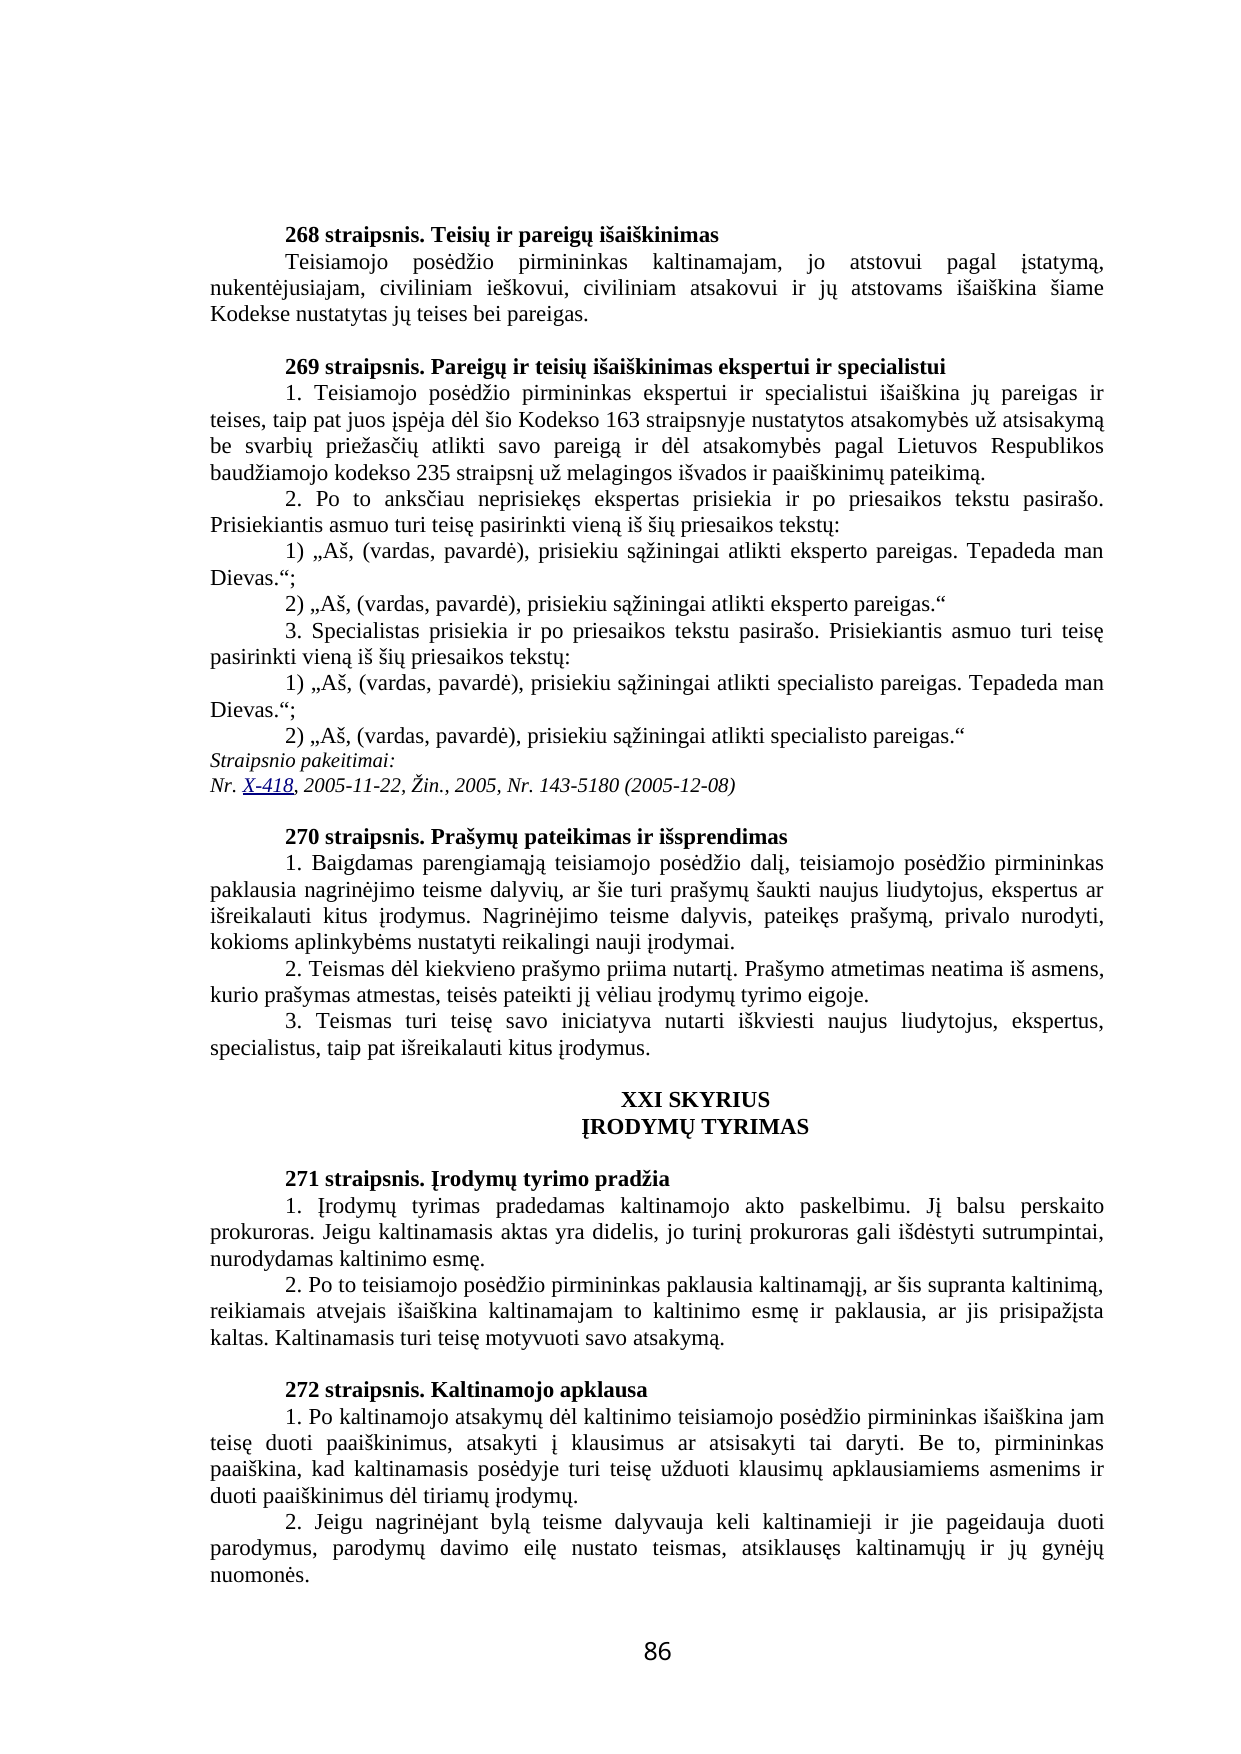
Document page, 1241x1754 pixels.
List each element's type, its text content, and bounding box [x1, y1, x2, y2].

text 1. Teisiamojo posėdžio pirmininkas ekspertui ir specialistui išaiškina jų pareigas ir teises, taip pat juos įspėja dėl šio Kodekso 163 straipsnyje nustatytos atsakomybės už atsisakymą be svarbių priežasčių atlikti savo pareigą ir dėl atsakomybės pagal Lietuvos Respublikos baudžiamojo kodekso 235 straipsnį už melagingos išvados ir paaiškinimų pateikimą. [210, 379, 1106, 485]
text ĮRODYMŲ tyrimas [210, 1113, 1106, 1139]
text Nr. X-418, 2005-11-22, Žin., 2005, Nr. 143-5180 (2005-12-08) [210, 772, 1106, 797]
subtitle XXI skyrius [210, 1086, 1106, 1113]
text Straipsnio pakeitimai: [210, 748, 1106, 772]
text 1) „Aš, (vardas, pavardė), prisiekiu sąžiningai atlikti eksperto pareigas. Tepadeda man Dievas.“; [210, 538, 1106, 590]
text 1) „Aš, (vardas, pavardė), prisiekiu sąžiningai atlikti specialisto pareigas. Tepadeda man Dievas.“; [210, 669, 1106, 722]
text 2) „Aš, (vardas, pavardė), prisiekiu sąžiningai atlikti eksperto pareigas.“ [210, 590, 1106, 617]
text 3. Specialistas prisiekia ir po priesaikos tekstu pasirašo. Prisiekiantis asmuo turi teisę pasirinkti vieną iš šių priesaikos tekstų: [210, 617, 1106, 669]
text 269 straipsnis. Pareigų ir teisių išaiškinimas ekspertui ir specialistui [210, 353, 1106, 379]
text 1. Po kaltinamojo atsakymų dėl kaltinimo teisiamojo posėdžio pirmininkas išaiškina jam teisę duoti paaiškinimus, atsakyti į klausimus ar atsisakyti tai daryti. Be to, pirmininkas paaiškina, kad kaltinamasis posėdyje turi teisę užduoti klausimų apklausiamiems asmenims ir duoti paaiškinimus dėl tiriamų įrodymų. [210, 1403, 1106, 1508]
text 2. Teismas dėl kiekvieno prašymo priima nutartį. Prašymo atmetimas neatima iš asmens, kurio prašymas atmestas, teisės pateikti jį vėliau įrodymų tyrimo eigoje. [210, 955, 1106, 1007]
text 272 straipsnis. Kaltinamojo apklausa [210, 1376, 1106, 1403]
text Teisiamojo posėdžio pirmininkas kaltinamajam, jo atstovui pagal įstatymą, nukentėjusiajam, civiliniam ieškovui, civiliniam atsakovui ir jų atstovams išaiškina šiame Kodekse nustatytas jų teises bei pareigas. [210, 248, 1106, 327]
text 2. Jeigu nagrinėjant bylą teisme dalyvauja keli kaltinamieji ir jie pageidauja duoti parodymus, parodymų davimo eilę nustato teismas, atsiklausęs kaltinamųjų ir jų gynėjų nuomonės. [210, 1508, 1106, 1587]
text 1. Baigdamas parengiamąją teisiamojo posėdžio dalį, teisiamojo posėdžio pirmininkas paklausia nagrinėjimo teisme dalyvių, ar šie turi prašymų šaukti naujus liudytojus, ekspertus ar išreikalauti kitus įrodymus. Nagrinėjimo teisme dalyvis, pateikęs prašymą, privalo nurodyti, kokioms aplinkybėms nustatyti reikalingi nauji įrodymai. [210, 849, 1106, 955]
text 1. Įrodymų tyrimas pradedamas kaltinamojo akto paskelbimu. Jį balsu perskaito prokuroras. Jeigu kaltinamasis aktas yra didelis, jo turinį prokuroras gali išdėstyti sutrumpintai, nurodydamas kaltinimo esmę. [210, 1192, 1106, 1271]
text 2) „Aš, (vardas, pavardė), prisiekiu sąžiningai atlikti specialisto pareigas.“ [210, 722, 1106, 748]
text 268 straipsnis. Teisių ir pareigų išaiškinimas [210, 221, 1106, 248]
text 3. Teismas turi teisę savo iniciatyva nutarti iškviesti naujus liudytojus, ekspertus, specialistus, taip pat išreikalauti kitus įrodymus. [210, 1007, 1106, 1060]
text 270 straipsnis. Prašymų pateikimas ir išsprendimas [210, 823, 1106, 849]
text 2. Po to anksčiau neprisiekęs ekspertas prisiekia ir po priesaikos tekstu pasirašo. Prisiekiantis asmuo turi teisę pasirinkti vieną iš šių priesaikos tekstų: [210, 485, 1106, 538]
text 271 straipsnis. Įrodymų tyrimo pradžia [210, 1166, 1106, 1192]
text 2. Po to teisiamojo posėdžio pirmininkas paklausia kaltinamąjį, ar šis supranta kaltinimą, reikiamais atvejais išaiškina kaltinamajam to kaltinimo esmę ir paklausia, ar jis prisipažįsta kaltas. Kaltinamasis turi teisę motyvuoti savo atsakymą. [210, 1271, 1106, 1350]
